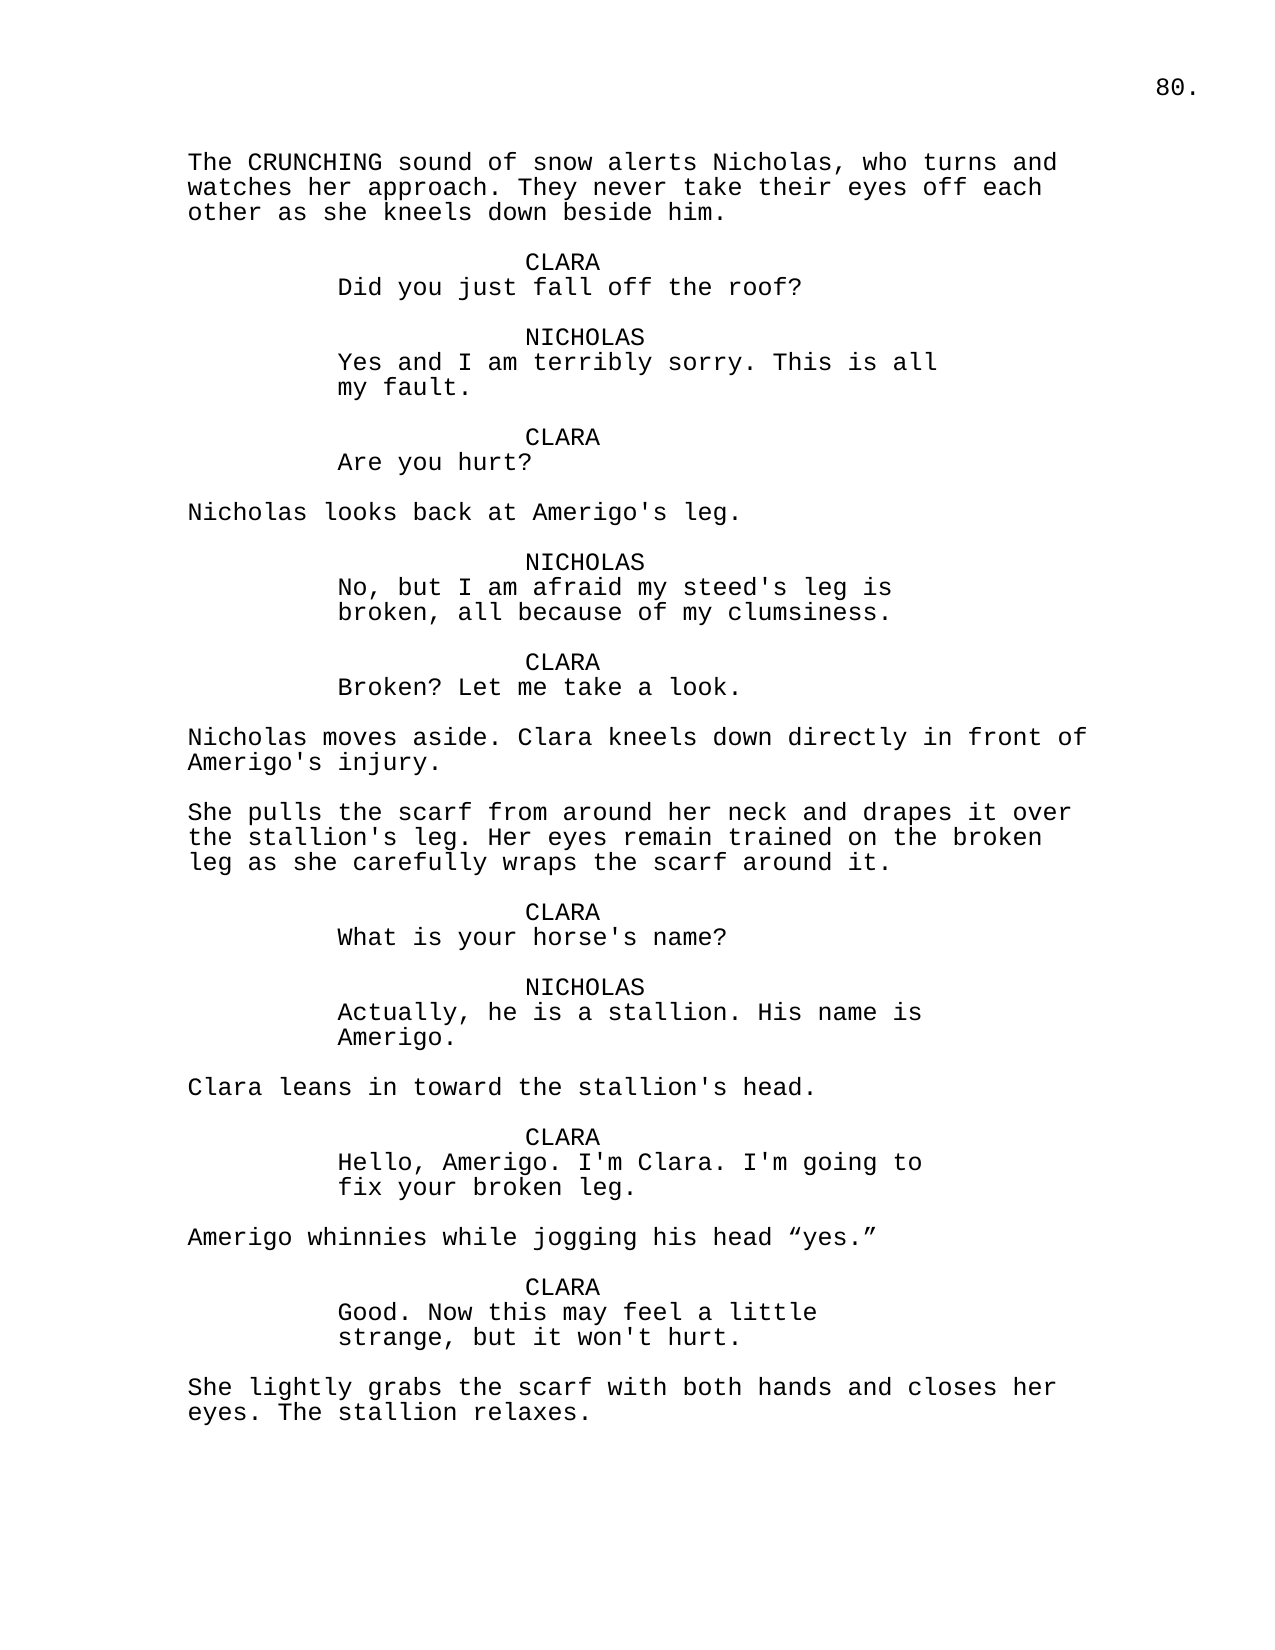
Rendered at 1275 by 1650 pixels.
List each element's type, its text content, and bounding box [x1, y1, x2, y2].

text Nicholas [525, 975, 1087, 1000]
text Nicholas [525, 550, 1087, 575]
text Clara [525, 650, 1087, 675]
text Clara [525, 900, 1087, 925]
text Good. Now this may feel a little strange, but it won't hurt. [337, 1300, 937, 1350]
text The CRUNCHING sound of snow alerts Nicholas, who turns and watches her approach. They never take their eyes off each other as she kneels down beside him. [187, 150, 1087, 225]
text Clara [525, 1275, 1087, 1300]
text Nicholas moves aside. Clara kneels down directly in front of Amerigo's injury. [187, 725, 1087, 775]
text Are you hurt? [337, 450, 937, 475]
text Clara [525, 425, 1087, 450]
text She pulls the scarf from around her neck and drapes it over the stallion's leg. Her eyes remain trained on the broken leg as she carefully wraps the scarf around it. [187, 800, 1087, 875]
text Clara [525, 250, 1087, 275]
text Clara leans in toward the stallion's head. [187, 1075, 1087, 1100]
text Hello, Amerigo. I'm Clara. I'm going to fix your broken leg. [337, 1150, 937, 1200]
text Amerigo whinnies while jogging his head “yes.” [187, 1225, 1087, 1250]
text Did you just fall off the roof? [337, 275, 937, 300]
text Actually, he is a stallion. His name is Amerigo. [337, 1000, 937, 1050]
text What is your horse's name? [337, 925, 937, 950]
text Nicholas looks back at Amerigo's leg. [187, 500, 1087, 525]
text She lightly grabs the scarf with both hands and closes her eyes. The stallion relaxes. [187, 1375, 1087, 1425]
text Nicholas [525, 325, 1087, 350]
text Clara [525, 1125, 1087, 1150]
text No, but I am afraid my steed's leg is broken, all because of my clumsiness. [337, 575, 937, 625]
text Broken? Let me take a look. [337, 675, 937, 700]
text Yes and I am terribly sorry. This is all my fault. [337, 350, 937, 400]
